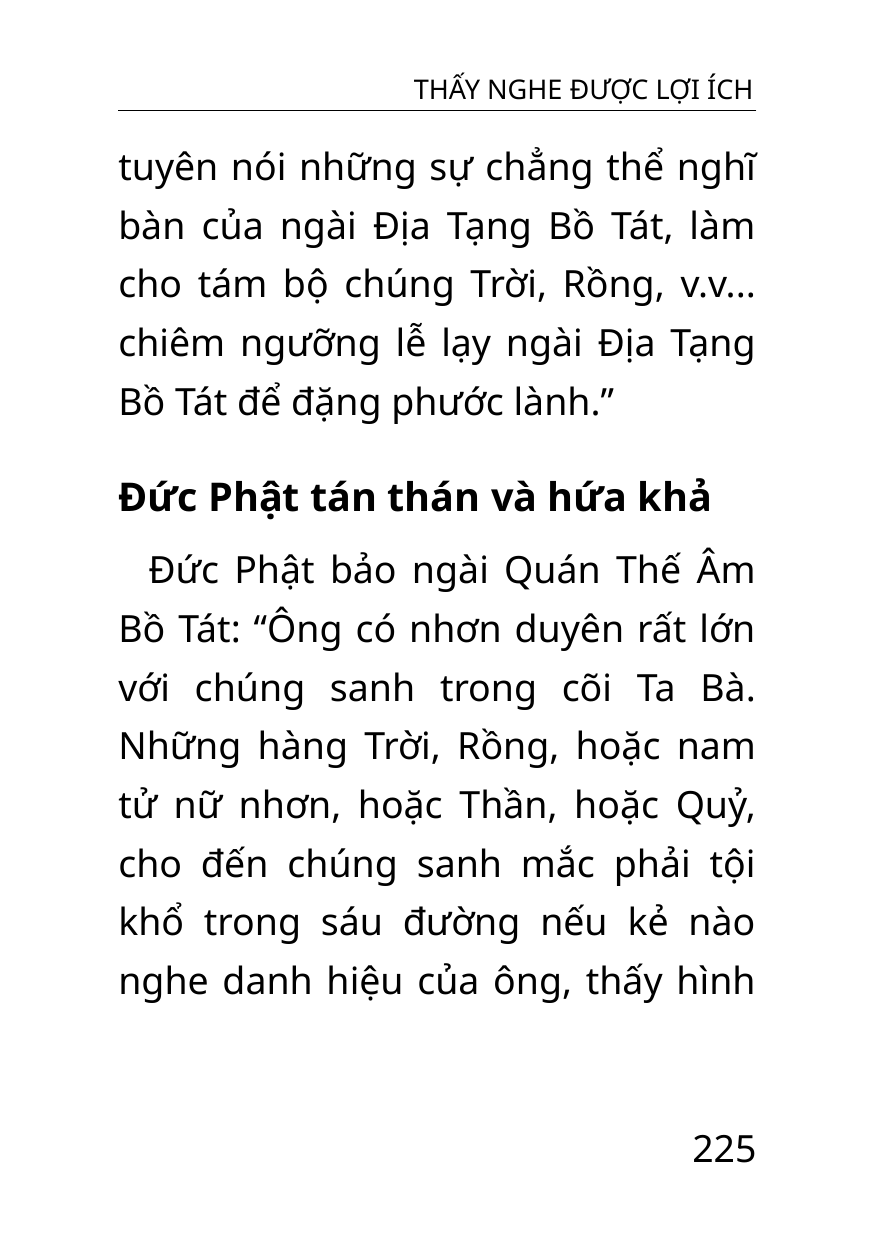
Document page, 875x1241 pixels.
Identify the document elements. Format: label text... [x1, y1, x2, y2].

text Đức Phật bảo ngài Quán Thế Âm Bồ Tát: “Ông có nhơn duyên rất lớn với chúng sanh trong cõi Ta Bà. Những hàng Trời, Rồng, hoặc nam tử nữ nhơn, hoặc Thần, hoặc Quỷ, cho đến chúng sanh mắc phải tội khổ trong sáu đường nếu kẻ nào nghe danh hiệu của ông, thấy hình [118, 544, 756, 1005]
subtitle Đức Phật tán thán và hứa khả [118, 469, 756, 523]
text tuyên nói những sự chẳng thể nghĩ bàn của ngài Địa Tạng Bồ Tát, làm cho tám bộ chúng Trời, Rồng, v.v... chiêm ngưỡng lễ lạy ngài Địa Tạng Bồ Tát để đặng phước lành.” [118, 141, 756, 426]
